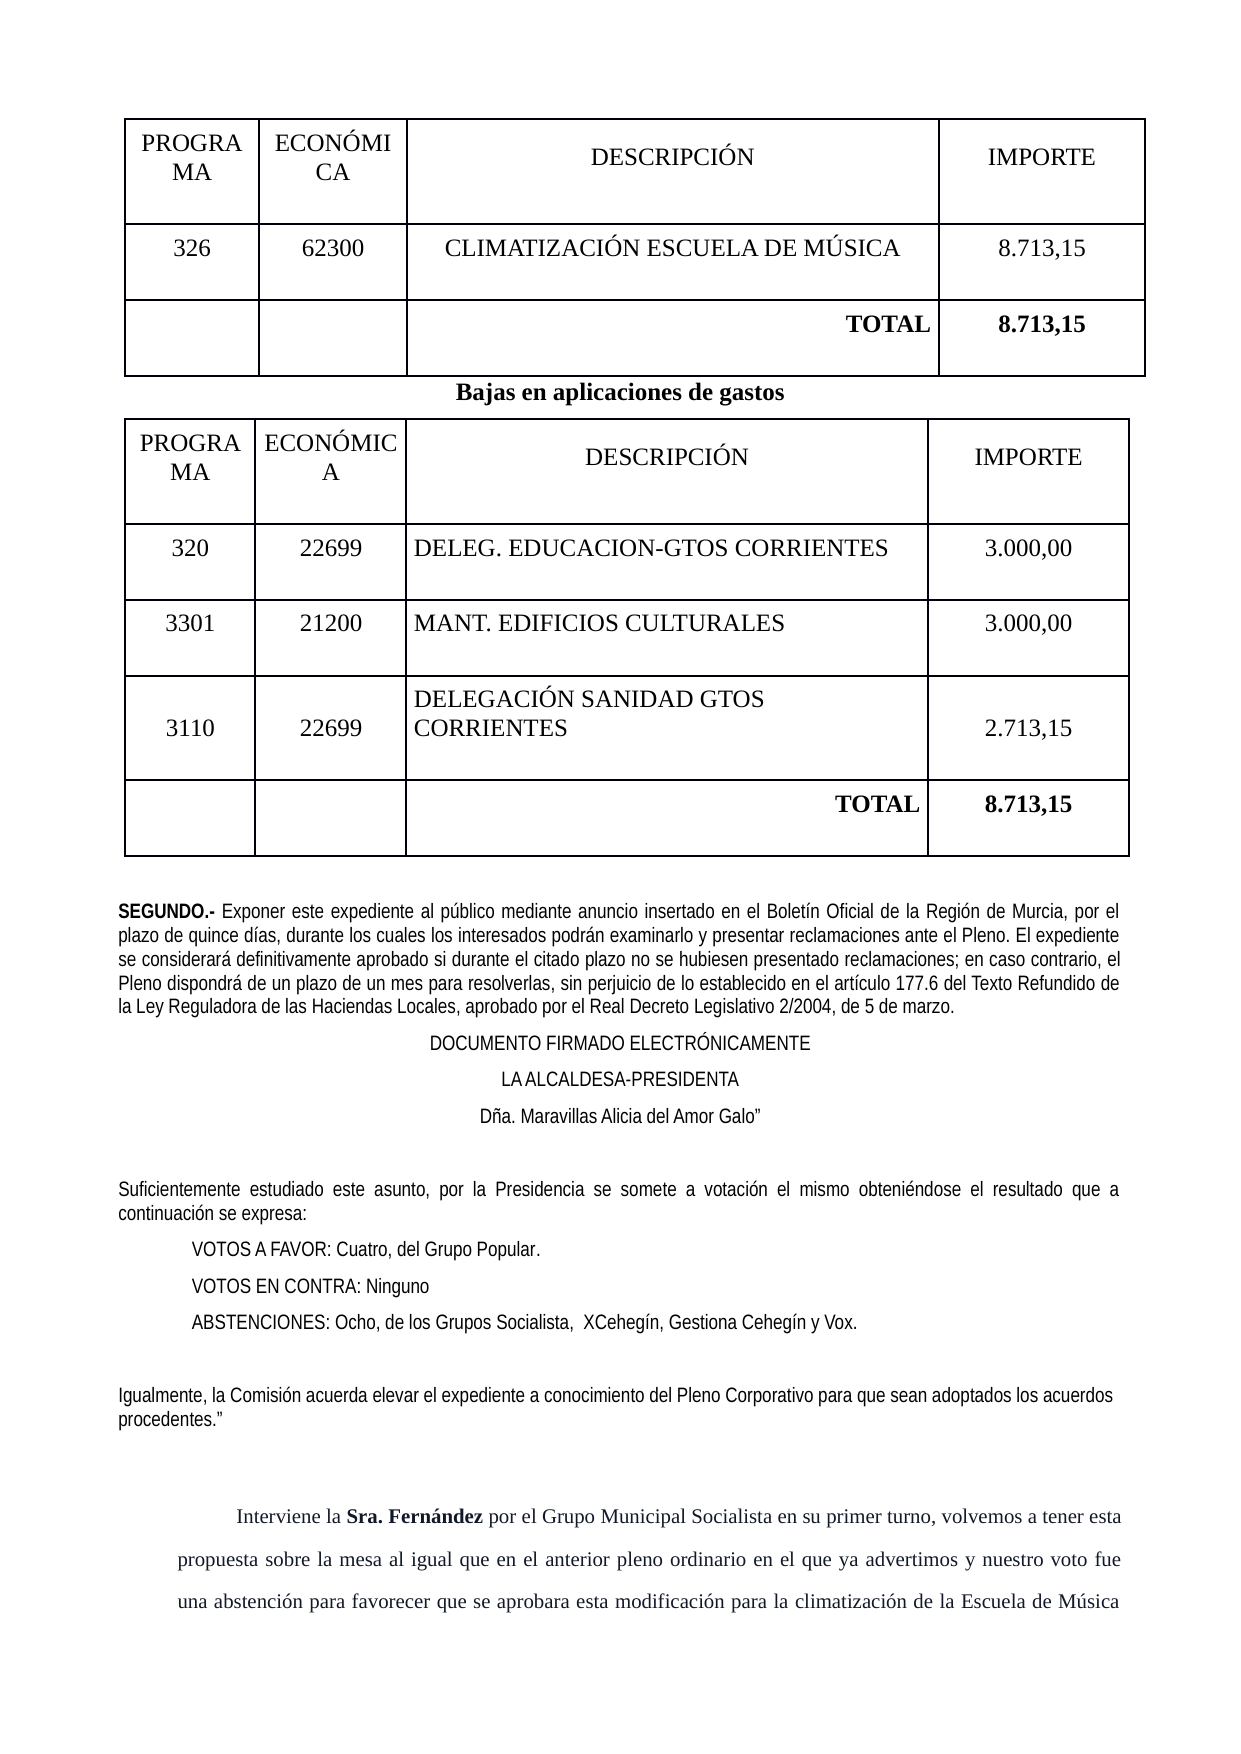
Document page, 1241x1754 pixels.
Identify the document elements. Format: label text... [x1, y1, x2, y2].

table_header DESCRIPCIÓN [407, 420, 927, 523]
text Igualmente, la Comisión acuerda elevar el expediente a conocimiento del Pleno Corporativo para que sean adoptados los acuerdos procedentes.” [118, 1383, 1122, 1431]
table_cell 320 [126, 525, 254, 599]
table_cell 22699 [256, 677, 405, 779]
text SEGUNDO.- Exponer este expediente al público mediante anuncio insertado en el Boletín Oficial de la Región de Murcia, por el plazo de quince días, durante los cuales los interesados podrán examinarlo y presentar reclamaciones ante el Pleno. El expediente se considerará definitivamente aprobado si durante el citado plazo no se hubiesen presentado reclamaciones; en caso contrario, el Pleno dispondrá de un plazo de un mes para resolverlas, sin perjuicio de lo establecido en el artículo 177.6 del Texto Refundido de la Ley Reguladora de las Haciendas Locales, aprobado por el Real Decreto Legislativo 2/2004, de 5 de marzo. [118, 898, 1122, 1018]
table_header IMPORTE [940, 120, 1144, 223]
table_header ECONÓMICA [260, 120, 406, 223]
table_cell 3110 [126, 677, 254, 779]
table_header PROGRAMA [126, 420, 254, 523]
table_cell TOTAL [408, 301, 938, 375]
table_header DESCRIPCIÓN [408, 120, 938, 223]
table_cell 21200 [256, 601, 405, 674]
text Dña. Maravillas Alicia del Amor Galo” [118, 1104, 1122, 1128]
table_header IMPORTE [929, 420, 1128, 523]
table_cell 22699 [256, 525, 405, 599]
text DOCUMENTO FIRMADO ELECTRÓNICAMENTE [118, 1031, 1122, 1055]
table_cell 8.713,15 [929, 781, 1128, 855]
table_cell 3301 [126, 601, 254, 674]
table_cell [260, 301, 406, 375]
table_cell [126, 781, 254, 855]
text Suficientemente estudiado este asunto, por la Presidencia se somete a votación el mismo obteniéndose el resultado que a continuación se expresa: [118, 1177, 1122, 1224]
table_header PROGRAMA [126, 120, 258, 223]
text VOTOS EN CONTRA: Ninguno [118, 1273, 1122, 1297]
table_header ECONÓMICA [256, 420, 405, 523]
text VOTOS A FAVOR: Cuatro, del Grupo Popular. [118, 1237, 1122, 1261]
table_cell 62300 [260, 225, 406, 299]
table_cell TOTAL [407, 781, 927, 855]
table_cell 326 [126, 225, 258, 299]
table_cell [126, 301, 258, 375]
table_cell MANT. EDIFICIOS CULTURALES [407, 601, 927, 674]
text Bajas en aplicaciones de gastos [118, 377, 1122, 406]
table_cell 2.713,15 [929, 677, 1128, 779]
text ABSTENCIONES: Ocho, de los Grupos Socialista, XCehegín, Gestiona Cehegín y Vox. [118, 1310, 1122, 1334]
text LA ALCALDESA-PRESIDENTA [118, 1067, 1122, 1091]
table_cell [256, 781, 405, 855]
table_cell CLIMATIZACIÓN ESCUELA DE MÚSICA [408, 225, 938, 299]
table_cell 3.000,00 [929, 525, 1128, 599]
text Interviene la Sra. Fernández por el Grupo Municipal Socialista en su primer turno, volvemos a tener esta propuesta sobre la mesa al igual que en el anterior pleno ordinario en el que ya advertimos y nuestro voto fue una abstención para favorecer que se aprobara esta modificación para la climatización de la Escuela de Música [177, 1486, 1122, 1613]
table_cell DELEGACIÓN SANIDAD GTOS CORRIENTES [407, 677, 927, 779]
table_cell 3.000,00 [929, 601, 1128, 674]
table_cell 8.713,15 [940, 225, 1144, 299]
table_cell 8.713,15 [940, 301, 1144, 375]
table_cell DELEG. EDUCACION-GTOS CORRIENTES [407, 525, 927, 599]
